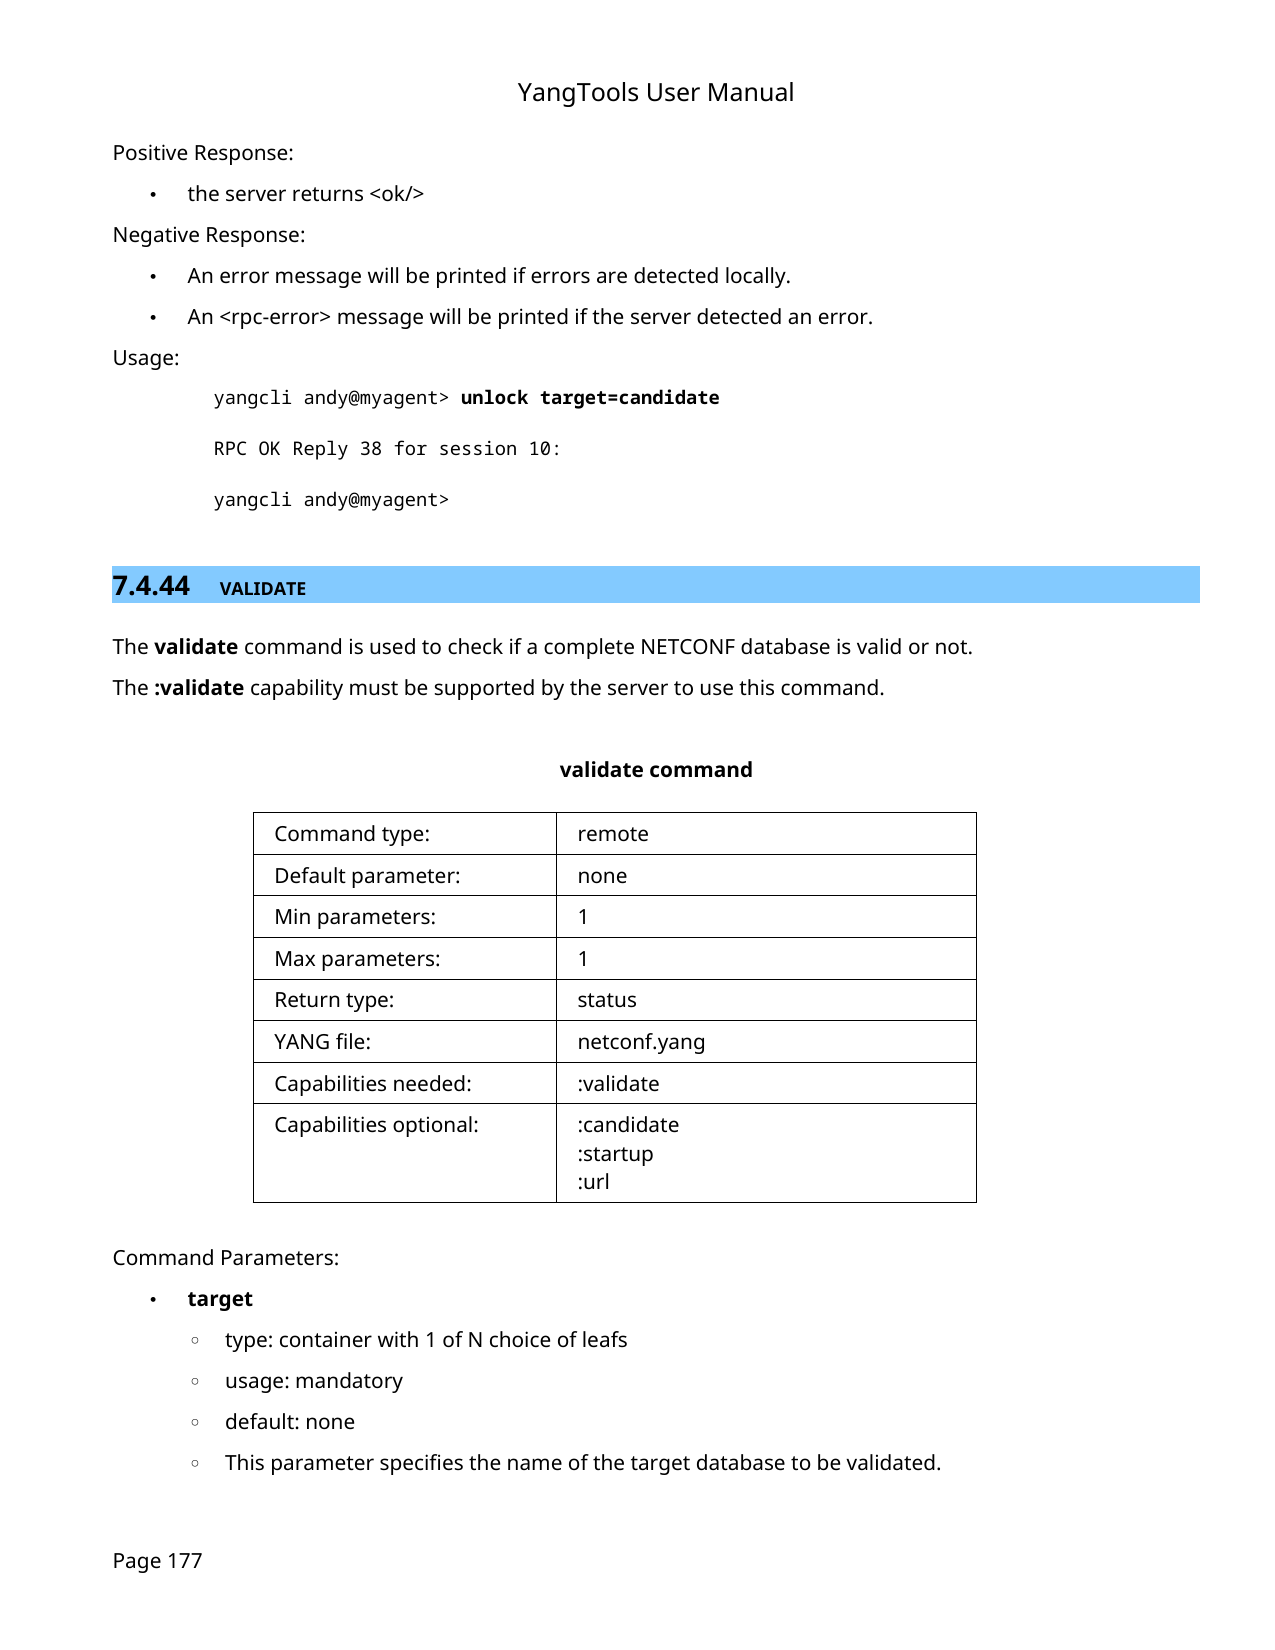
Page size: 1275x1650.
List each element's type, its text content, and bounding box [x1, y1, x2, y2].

text Command Parameters: [112, 1243, 1200, 1272]
text yangcli andy@myagent> unlock target=candidate RPC OK Reply 38 for session 10: yangcli andy@myagent> [139, 384, 1200, 537]
text Negative Response: [112, 220, 1200, 249]
table_cell netconf.yang [557, 1021, 976, 1062]
list An error message will be printed if errors are detected locally. [150, 261, 1200, 290]
table_cell 1 [557, 896, 976, 937]
table_cell Return type: [254, 980, 556, 1020]
table_cell none [557, 855, 976, 895]
list This parameter specifies the name of the target database to be validated. [187, 1448, 1200, 1477]
table_cell Min parameters: [254, 896, 556, 937]
table_header remote [557, 813, 976, 854]
list target [150, 1284, 1200, 1313]
table_cell Capabilities needed: [254, 1063, 556, 1103]
table_cell :candidate :startup :url [557, 1104, 976, 1202]
list default: none [187, 1407, 1200, 1436]
text Usage: [112, 343, 1200, 372]
table_header Command type: [254, 813, 556, 854]
list the server returns <ok/> [150, 179, 1200, 208]
list usage: mandatory [187, 1366, 1200, 1395]
list An <rpc-error> message will be printed if the server detected an error. [150, 302, 1200, 331]
table_cell :validate [557, 1063, 976, 1103]
table_cell status [557, 980, 976, 1020]
table_cell YANG file: [254, 1021, 556, 1062]
subtitle validate [112, 566, 1200, 603]
table_cell 1 [557, 938, 976, 978]
text Positive Response: [112, 138, 1200, 167]
table_cell Default parameter: [254, 855, 556, 895]
text The validate command is used to check if a complete NETCONF database is valid or not. [112, 632, 1200, 661]
table_cell Capabilities optional: [254, 1104, 556, 1202]
list type: container with 1 of N choice of leafs [187, 1325, 1200, 1354]
table_cell Max parameters: [254, 938, 556, 978]
text The :validate capability must be supported by the server to use this command. [112, 673, 1200, 702]
subtitle validate command [127, 755, 1185, 784]
